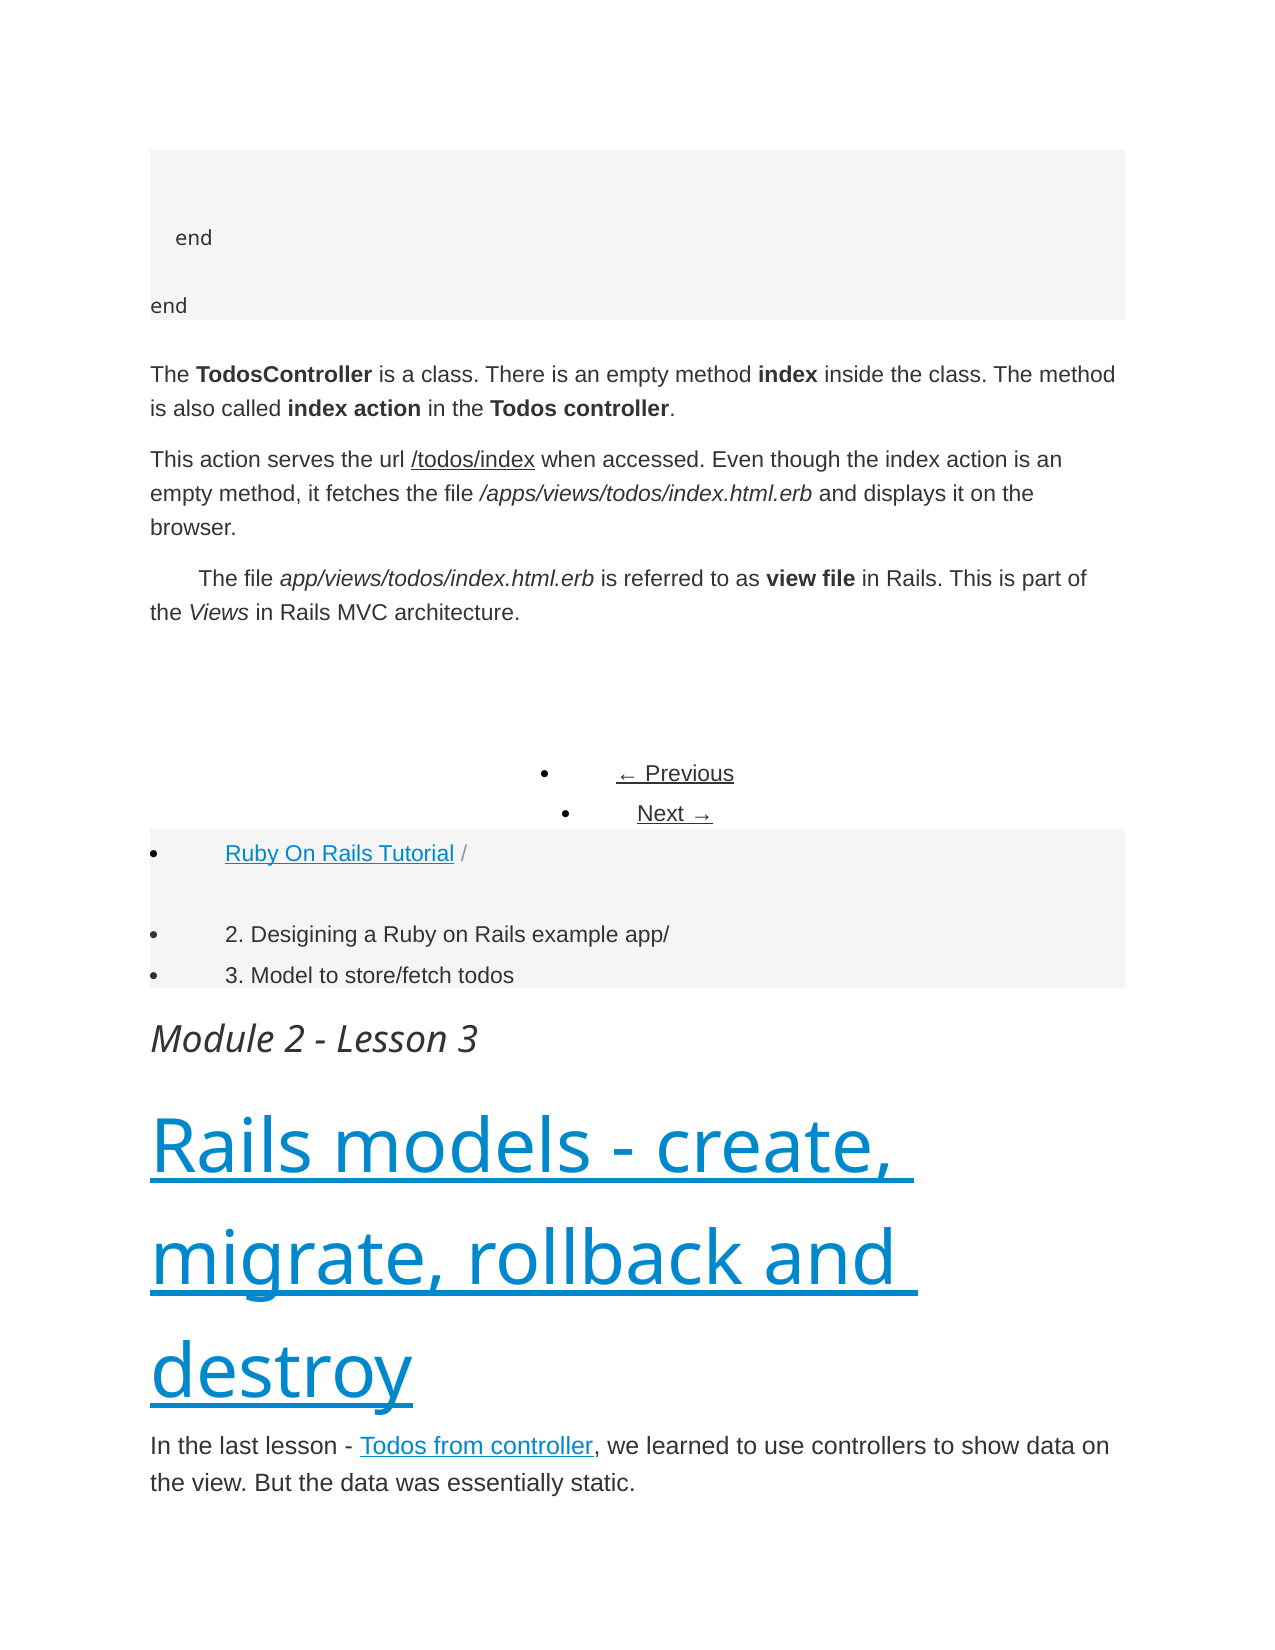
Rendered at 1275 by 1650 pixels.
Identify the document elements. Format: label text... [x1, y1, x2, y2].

text end [150, 218, 1125, 252]
text The TodosController is a class. There is an empty method index inside the class. The method is also called index action in the Todos controller. [150, 354, 1125, 422]
list 3. Model to store/fetch todos [150, 951, 1125, 988]
subtitle Rails models - create, migrate, rollback and destroy [150, 1082, 1125, 1419]
text Note The file app/views/todos/index.html.erb is referred to as view file in Rails. This is part of the Views in Rails MVC architecture. [150, 557, 1125, 625]
text end [150, 286, 1125, 320]
list 2. Desigining a Ruby on Rails example app/ [150, 910, 1125, 948]
list Next → [150, 789, 1125, 826]
list ← Previous [150, 748, 1125, 786]
list Ruby On Rails Tutorial / [150, 829, 1125, 867]
text In the last lesson - Todos from controller, we learned to use controllers to show data on the view. But the data was essentially static. [150, 1422, 1125, 1497]
subtitle Module 2 - Lesson 3 [150, 1007, 1125, 1063]
text This action serves the url /todos/index when accessed. Even though the index action is an empty method, it fetches the file /apps/views/todos/index.html.erb and displays it on the browser. [150, 439, 1125, 541]
